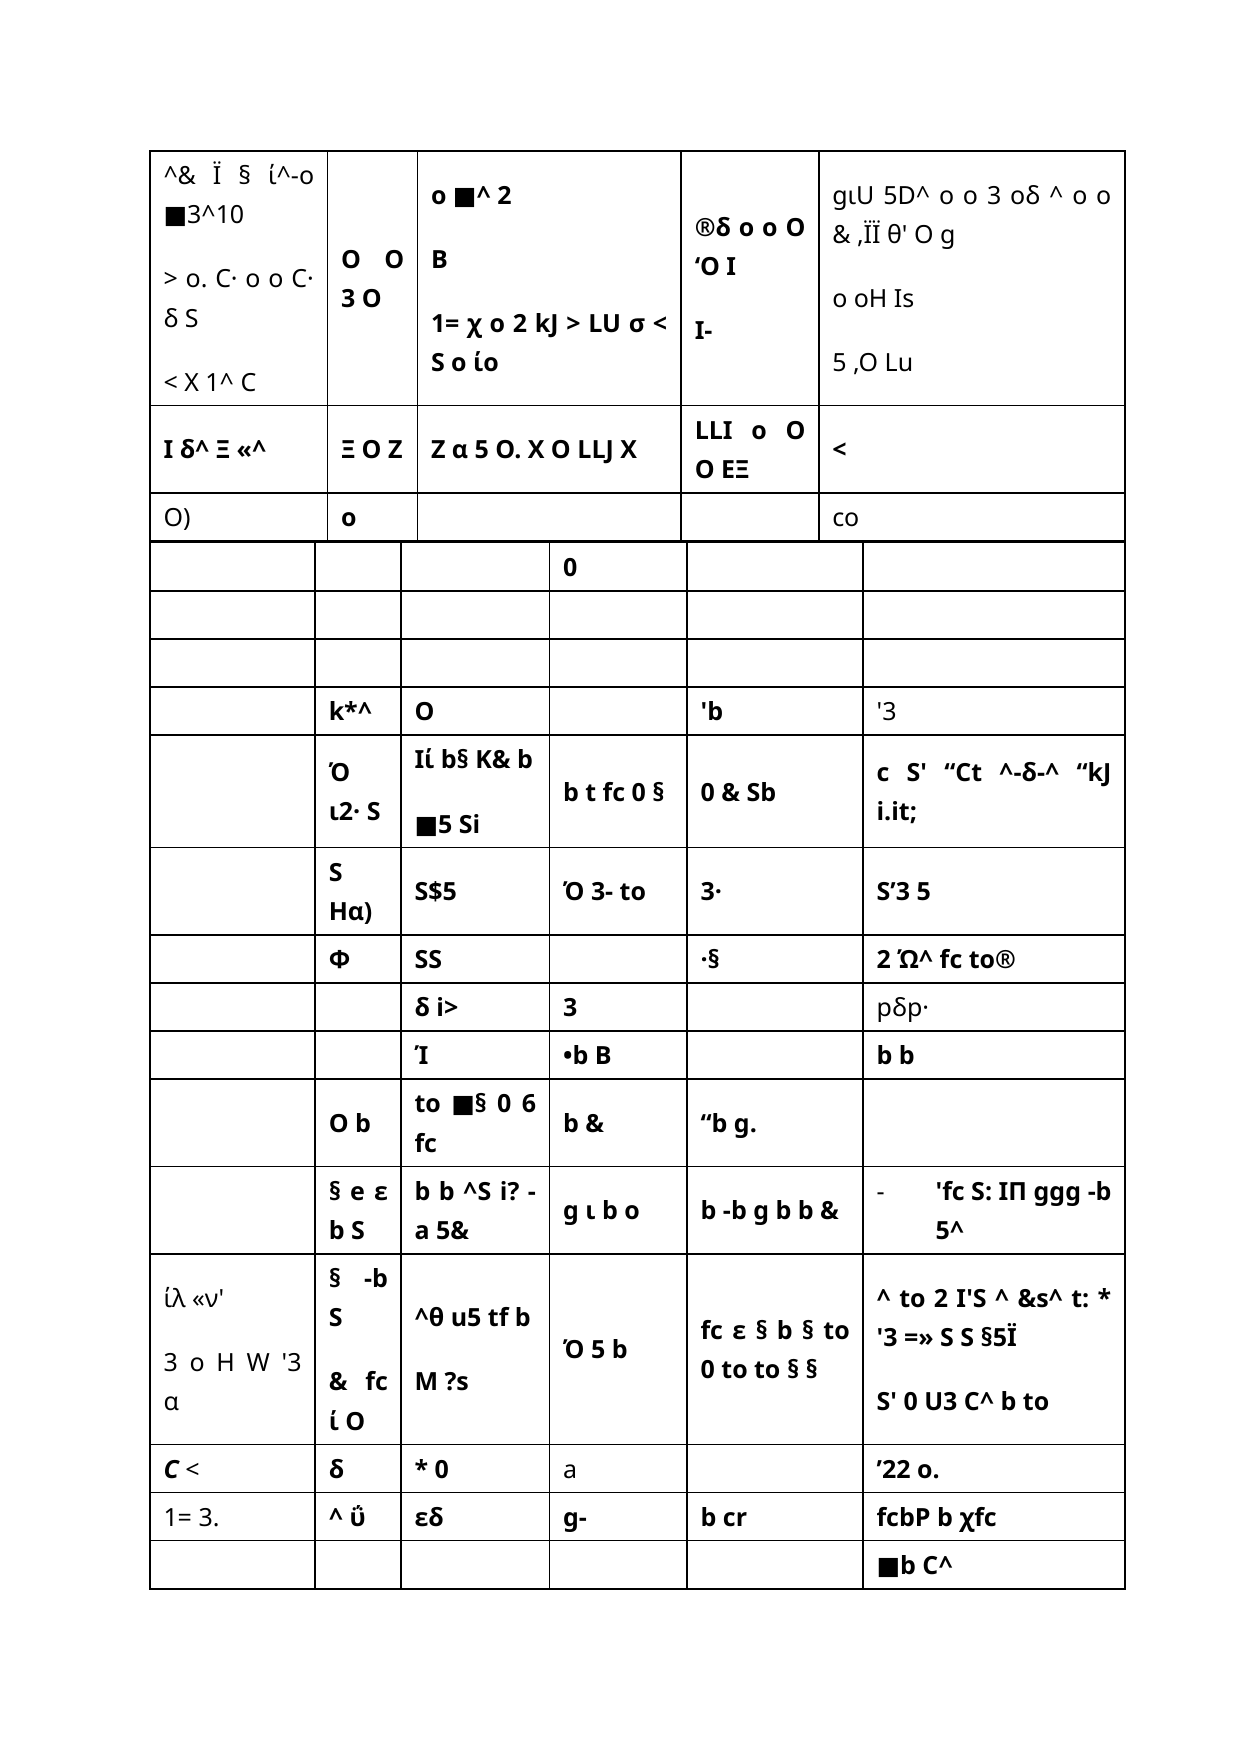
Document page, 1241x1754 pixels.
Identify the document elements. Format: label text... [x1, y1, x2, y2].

table_cell ^ ΰ [316, 1493, 400, 1540]
table_cell ο [328, 494, 417, 540]
table_cell [151, 848, 314, 934]
table_cell Ό ι2· S [316, 736, 400, 847]
table_cell ^θ u5 tf b Μ ?s [402, 1255, 549, 1443]
table_cell Ι δ^ Ξ «^ [151, 406, 327, 492]
table_cell gιU 5D^ ο ο 3 οδ ^ ο ο & ,ΪΪ θ' Ο g ο οΗ Is 5 ,Ο Lu [820, 152, 1124, 405]
table_header 0 [550, 543, 686, 590]
table_cell ^ to 2 I'S ^ &s^ t: * '3 =» S S §5Ϊ S' 0 U3 C^ b to [864, 1255, 1124, 1443]
table_cell § -b S & fc ί Ο [316, 1255, 400, 1443]
table_cell Ζ α 5 Ο. Χ Ο LLJ Χ [418, 406, 680, 492]
table_cell [151, 640, 314, 686]
table_cell a [550, 1445, 686, 1492]
table_cell [151, 592, 314, 638]
table_cell to ■§ 0 6 fc [402, 1080, 549, 1166]
table_cell § e ε b S [316, 1167, 400, 1253]
table_cell - 'fc S: ΙΠ ggg -b 5^ [864, 1167, 1124, 1253]
table_cell C < [151, 1445, 314, 1492]
table_cell Φ [316, 936, 400, 982]
table_cell εδ [402, 1493, 549, 1540]
table_cell ■b C^ [864, 1541, 1124, 1588]
table_header [316, 543, 400, 590]
table_cell ο ■^ 2 Β 1= χ ο 2 kJ > LU σ < S ο ίο [418, 152, 680, 405]
table_cell ®δ ο ο Ο ‘Ο Ι Ι- [682, 152, 818, 405]
table_cell [316, 1032, 400, 1078]
table_cell ίλ «ν' 3 ο Η W '3 α [151, 1255, 314, 1443]
table_cell [688, 592, 862, 638]
table_cell c S' “Ct ^-δ-^ “kJ i.it; [864, 736, 1124, 847]
table_cell b -b g b b & [688, 1167, 862, 1253]
table_header [864, 543, 1124, 590]
table_cell k*^ [316, 688, 400, 734]
table_cell [550, 592, 686, 638]
table_cell g ι b ο [550, 1167, 686, 1253]
table_cell [151, 1167, 314, 1253]
table_header [402, 543, 549, 590]
table_cell S’3 5 [864, 848, 1124, 934]
table_cell [316, 984, 400, 1030]
table_cell g- [550, 1493, 686, 1540]
table_cell [151, 984, 314, 1030]
table_cell “b g. [688, 1080, 862, 1166]
table_cell b b [864, 1032, 1124, 1078]
table_cell Ο) [151, 494, 327, 540]
table_cell * 0 [402, 1445, 549, 1492]
table_cell [682, 494, 818, 540]
table_cell Ό 3- to [550, 848, 686, 934]
table_cell 'b [688, 688, 862, 734]
table_cell Ό 5 b [550, 1255, 686, 1443]
table_cell co [820, 494, 1124, 540]
table_cell [316, 1541, 400, 1588]
table_cell [151, 1080, 314, 1166]
table_cell [688, 1445, 862, 1492]
table_cell [550, 1541, 686, 1588]
table_cell [151, 1541, 314, 1588]
table_cell b t fc 0 § [550, 736, 686, 847]
table_cell SS [402, 936, 549, 982]
table_cell b cr [688, 1493, 862, 1540]
table_cell pδp· [864, 984, 1124, 1030]
table_cell < [820, 406, 1124, 492]
table_cell Ο Ο 3 Ο [328, 152, 417, 405]
table_cell [151, 736, 314, 847]
table_cell b b ^S i? -a 5& [402, 1167, 549, 1253]
table_cell 1= 3. [151, 1493, 314, 1540]
table_cell ’22 ο. [864, 1445, 1124, 1492]
table_cell LLI ο Ο Ο ΕΞ [682, 406, 818, 492]
table_cell ^& Ϊ § ί^-ο ■3^10 > ο. C· ο ο C· δ S < Χ 1^ C [151, 152, 327, 405]
table_cell [688, 1541, 862, 1588]
table_cell O [402, 688, 549, 734]
table_cell 2 Ώ^ fc to® [864, 936, 1124, 982]
table_cell [418, 494, 680, 540]
table_cell 3· [688, 848, 862, 934]
table_cell [402, 1541, 549, 1588]
table_cell Ξ Ο Ζ [328, 406, 417, 492]
table_cell [864, 1080, 1124, 1166]
table_cell [151, 688, 314, 734]
table_cell [151, 1032, 314, 1078]
table_cell fc ε § b § to 0 to to § § [688, 1255, 862, 1443]
table_cell [550, 688, 686, 734]
table_cell '3 [864, 688, 1124, 734]
table_cell δ [316, 1445, 400, 1492]
table_cell [864, 640, 1124, 686]
table_cell [550, 640, 686, 686]
table_cell [688, 984, 862, 1030]
table_cell [688, 640, 862, 686]
table_cell S$5 [402, 848, 549, 934]
table_cell b & [550, 1080, 686, 1166]
table_cell S Ηα) [316, 848, 400, 934]
table_cell δ i> [402, 984, 549, 1030]
table_cell Ο b [316, 1080, 400, 1166]
table_cell Ί [402, 1032, 549, 1078]
table_cell [864, 592, 1124, 638]
table_cell ·§ [688, 936, 862, 982]
table_cell [402, 640, 549, 686]
table_cell [688, 1032, 862, 1078]
table_cell [151, 936, 314, 982]
table_cell [402, 592, 549, 638]
table_cell 3 [550, 984, 686, 1030]
table_cell 0 & Sb [688, 736, 862, 847]
table_cell fcbΡ b χfc [864, 1493, 1124, 1540]
table_cell [316, 640, 400, 686]
table_header [688, 543, 862, 590]
table_cell [550, 936, 686, 982]
table_cell Iί b§ K& b ■5 Si [402, 736, 549, 847]
table_cell [316, 592, 400, 638]
table_cell •b B [550, 1032, 686, 1078]
table_header [151, 543, 314, 590]
